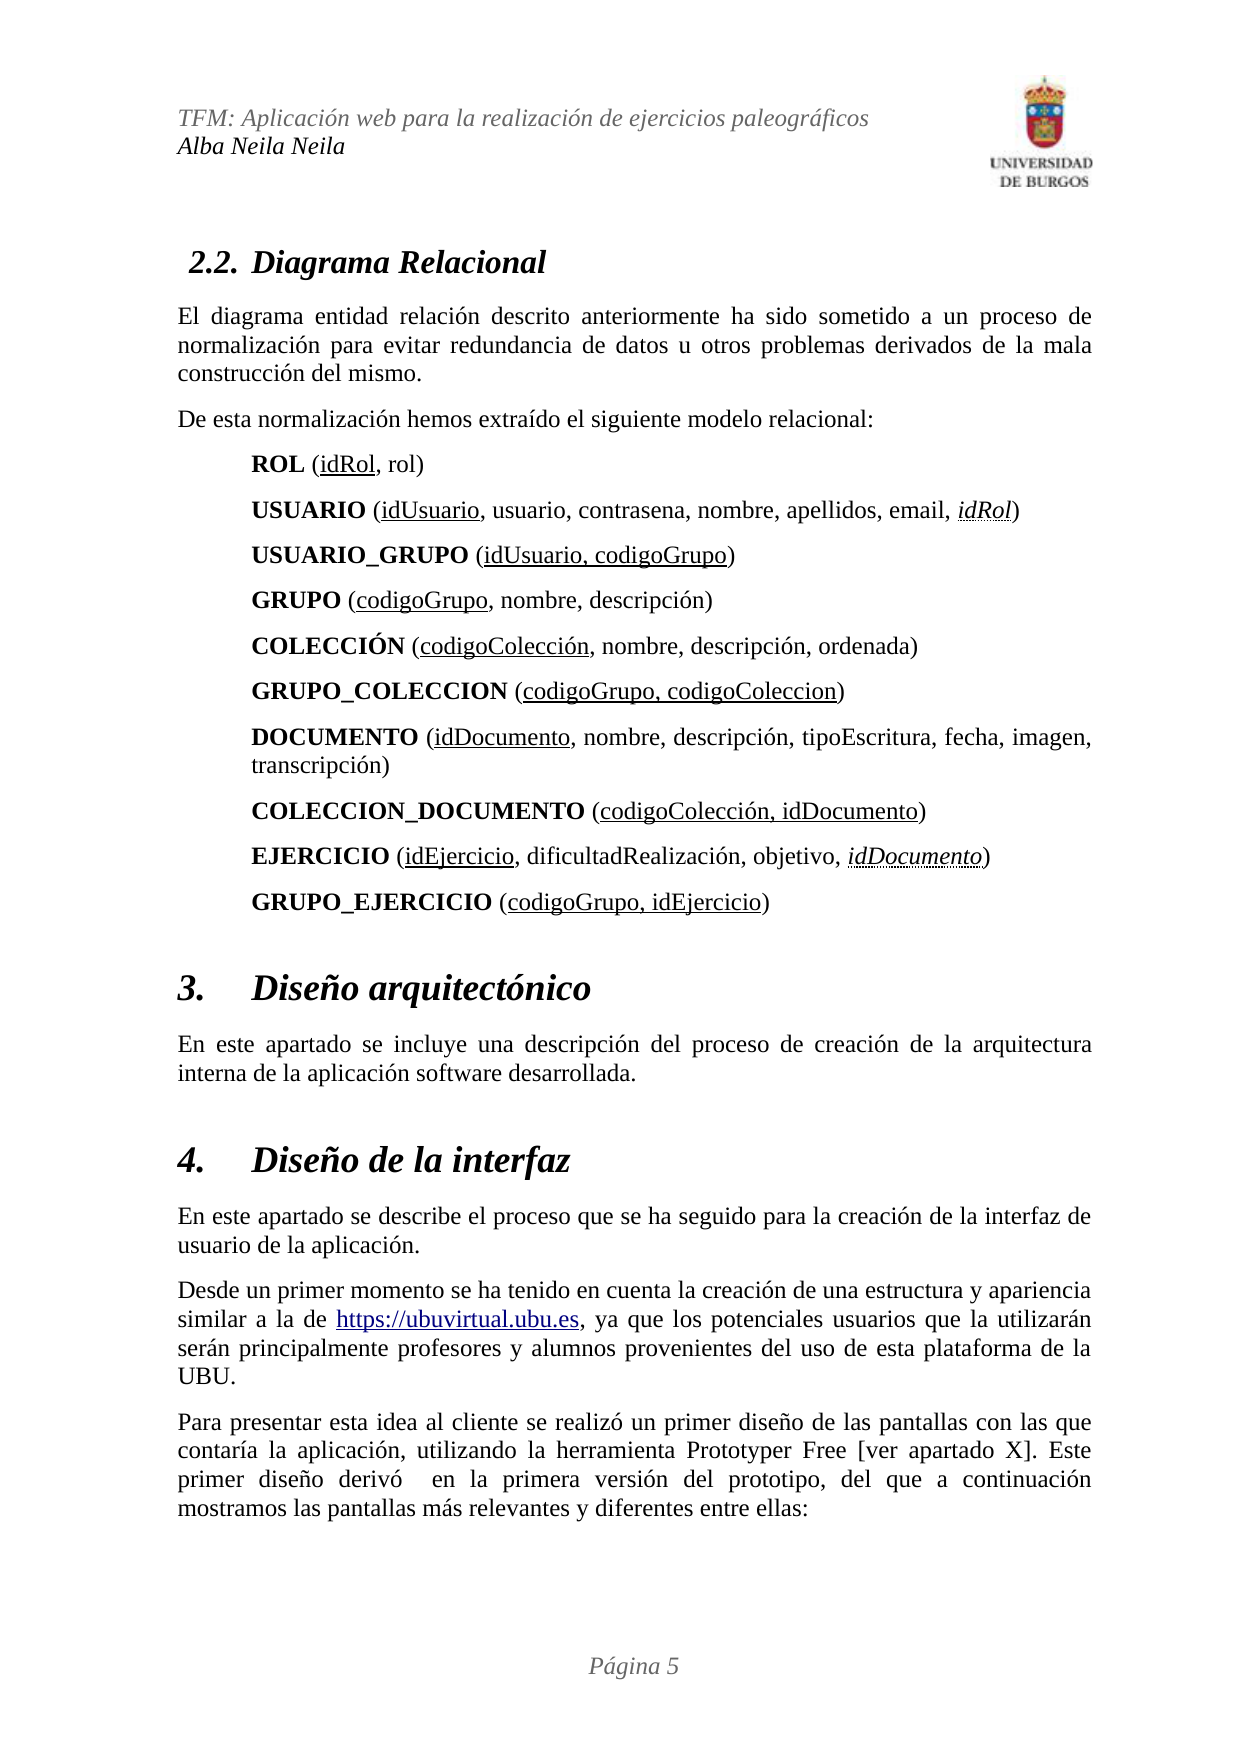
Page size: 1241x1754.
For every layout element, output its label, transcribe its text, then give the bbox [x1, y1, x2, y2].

text GRUPO (codigoGrupo, nombre, descripción) [251, 586, 1092, 614]
text USUARIO_GRUPO (idUsuario, codigoGrupo) [251, 540, 1092, 569]
subtitle Diseño arquitectónico [177, 966, 1092, 1009]
text Desde un primer momento se ha tenido en cuenta la creación de una estructura y apariencia similar a la de https://ubuvirtual.ubu.es, ya que los potenciales usuarios que la utilizarán serán principalmente profesores y alumnos provenientes del uso de esta plataforma de la UBU. [177, 1275, 1092, 1390]
text Para presentar esta idea al cliente se realizó un primer diseño de las pantallas con las que contaría la aplicación, utilizando la herramienta Prototyper Free [ver apartado X]. Este primer diseño derivó en la primera versión del prototipo, del que a continuación mostramos las pantallas más relevantes y diferentes entre ellas: [177, 1407, 1092, 1522]
text De esta normalización hemos extraído el siguiente modelo relacional: [177, 404, 1092, 433]
subtitle Diagrama Relacional [189, 242, 1092, 280]
text EJERCICIO (idEjercicio, dificultadRealización, objetivo, idDocumento) [251, 841, 1092, 870]
text GRUPO_EJERCICIO (codigoGrupo, idEjercicio) [251, 887, 1092, 916]
text USUARIO (idUsuario, usuario, contrasena, nombre, apellidos, email, idRol) [251, 495, 1092, 523]
text En este apartado se incluye una descripción del proceso de creación de la arquitectura interna de la aplicación software desarrollada. [177, 1029, 1092, 1087]
subtitle Diseño de la interfaz [177, 1137, 1092, 1180]
picture [990, 75, 1093, 187]
text COLECCION_DOCUMENTO (codigoColección, idDocumento) [251, 796, 1092, 825]
text En este apartado se describe el proceso que se ha seguido para la creación de la interfaz de usuario de la aplicación. [177, 1201, 1092, 1258]
text ROL (idRol, rol) [251, 449, 1092, 478]
text El diagrama entidad relación descrito anteriormente ha sido sometido a un proceso de normalización para evitar redundancia de datos u otros problemas derivados de la mala construcción del mismo. [177, 301, 1092, 387]
text COLECCIÓN (codigoColección, nombre, descripción, ordenada) [251, 631, 1092, 660]
text DOCUMENTO (idDocumento, nombre, descripción, tipoEscritura, fecha, imagen, transcripción) [251, 722, 1092, 779]
text GRUPO_COLECCION (codigoGrupo, codigoColeccion) [251, 676, 1092, 705]
